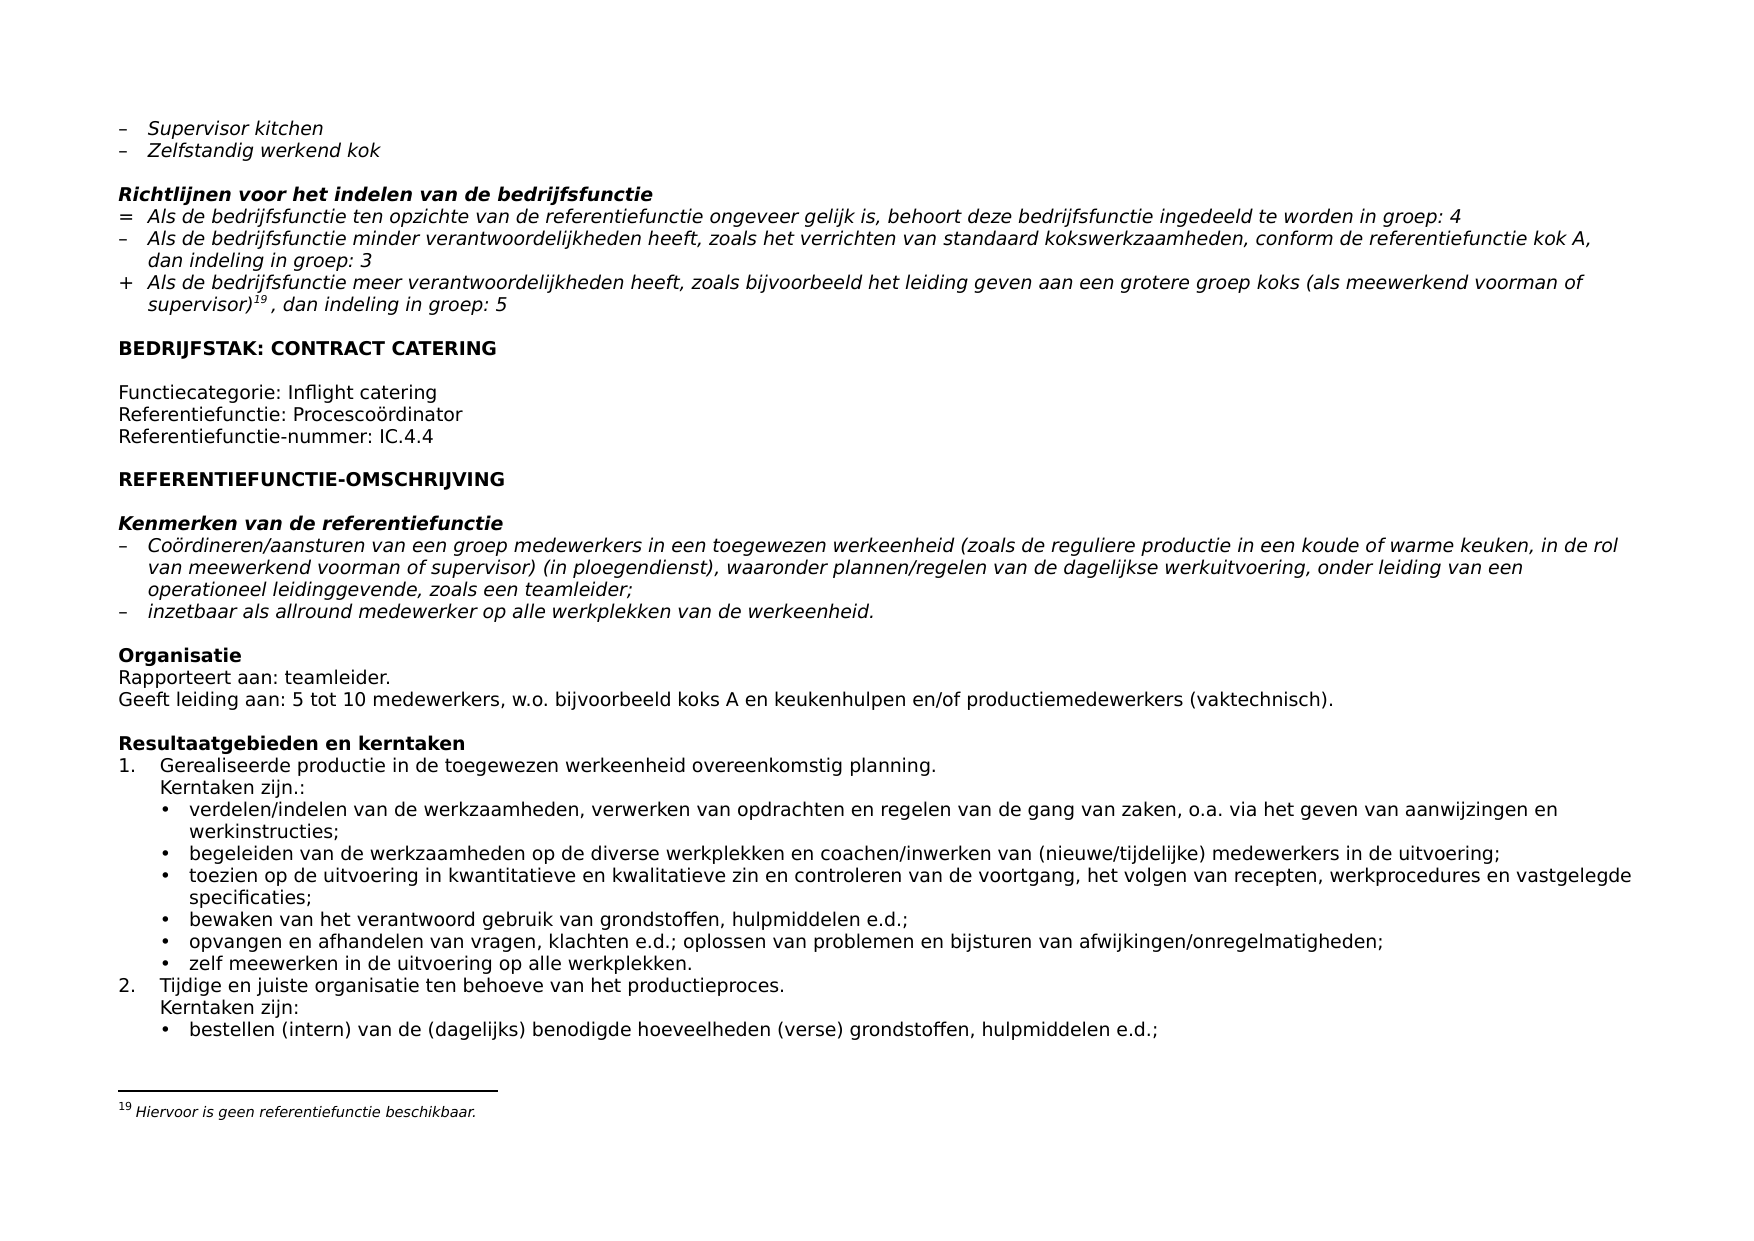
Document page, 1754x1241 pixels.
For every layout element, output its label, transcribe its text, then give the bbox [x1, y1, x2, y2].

text – Zelfstandig werkend kok [118, 140, 1636, 162]
text Kerntaken zijn: [159, 997, 1636, 1018]
subtitle BEDRIJFSTAK: CONTRACT CATERING [118, 338, 1636, 360]
text • zelf meewerken in de uitvoering op alle werkplekken. [159, 953, 1636, 974]
subtitle REFERENTIEFUNCTIE-OMSCHRIJVING [118, 469, 1636, 491]
text Referentiefunctie: Procescoördinator [118, 403, 1636, 426]
text – inzetbaar als allround medewerker op alle werkplekken van de werkeenheid. [118, 601, 1636, 623]
text 2. Tijdige en juiste organisatie ten behoeve van het productieproces. [118, 974, 1636, 997]
text Geeft leiding aan: 5 tot 10 medewerkers, w.o. bijvoorbeeld koks A en keukenhulpen en/of productiemedewerkers (vaktechnisch). [118, 689, 1636, 711]
text Referentiefunctie-nummer: IC.4.4 [118, 426, 1636, 447]
text – Als de bedrijfsfunctie minder verantwoordelijkheden heeft, zoals het verrichten van standaard kokswerkzaamheden, conform de referentiefunctie kok A, dan indeling in groep: 3 [118, 228, 1636, 272]
text Organisatie [118, 645, 1636, 667]
text • toezien op de uitvoering in kwantitatieve en kwalitatieve zin en controleren van de voortgang, het volgen van recepten, werkprocedures en vastgelegde specificaties; [159, 865, 1636, 909]
text – Supervisor kitchen [118, 118, 1636, 140]
text • begeleiden van de werkzaamheden op de diverse werkplekken en coachen/inwerken van (nieuwe/tijdelijke) medewerkers in de uitvoering; [159, 843, 1636, 865]
text Richtlijnen voor het indelen van de bedrijfsfunctie [118, 184, 1636, 206]
text Rapporteert aan: teamleider. [118, 667, 1636, 689]
text 1. Gerealiseerde productie in de toegewezen werkeenheid overeenkomstig planning. [118, 755, 1636, 777]
text Functiecategorie: Inflight catering [118, 382, 1636, 403]
text = Als de bedrijfsfunctie ten opzichte van de referentiefunctie ongeveer gelijk is, behoort deze bedrijfsfunctie ingedeeld te worden in groep: 4 [118, 206, 1636, 228]
text Kenmerken van de referentiefunctie [118, 513, 1636, 535]
text • verdelen/indelen van de werkzaamheden, verwerken van opdrachten en regelen van de gang van zaken, o.a. via het geven van aanwijzingen en werkinstructies; [159, 799, 1636, 843]
text + Als de bedrijfsfunctie meer verantwoordelijkheden heeft, zoals bijvoorbeeld het leiding geven aan een grotere groep koks (als meewerkend voorman of supervisor), dan indeling in groep: 5 [118, 272, 1636, 316]
text • bestellen (intern) van de (dagelijks) benodigde hoeveelheden (verse) grondstoffen, hulpmiddelen e.d.; [159, 1018, 1636, 1041]
text Hiervoor is geen referentiefunctie beschikbaar. [118, 1100, 1636, 1122]
text Kerntaken zijn.: [159, 777, 1636, 799]
text – Coördineren/aansturen van een groep medewerkers in een toegewezen werkeenheid (zoals de reguliere productie in een koude of warme keuken, in de rol van meewerkend voorman of supervisor) (in ploegendienst), waaronder plannen/regelen van de dagelijkse werkuitvoering, onder leiding van een operationeel leidinggevende, zoals een teamleider; [118, 535, 1636, 601]
text • bewaken van het verantwoord gebruik van grondstoffen, hulpmiddelen e.d.; [159, 909, 1636, 931]
text • opvangen en afhandelen van vragen, klachten e.d.; oplossen van problemen en bijsturen van afwijkingen/onregelmatigheden; [159, 931, 1636, 953]
text Resultaatgebieden en kerntaken [118, 733, 1636, 755]
